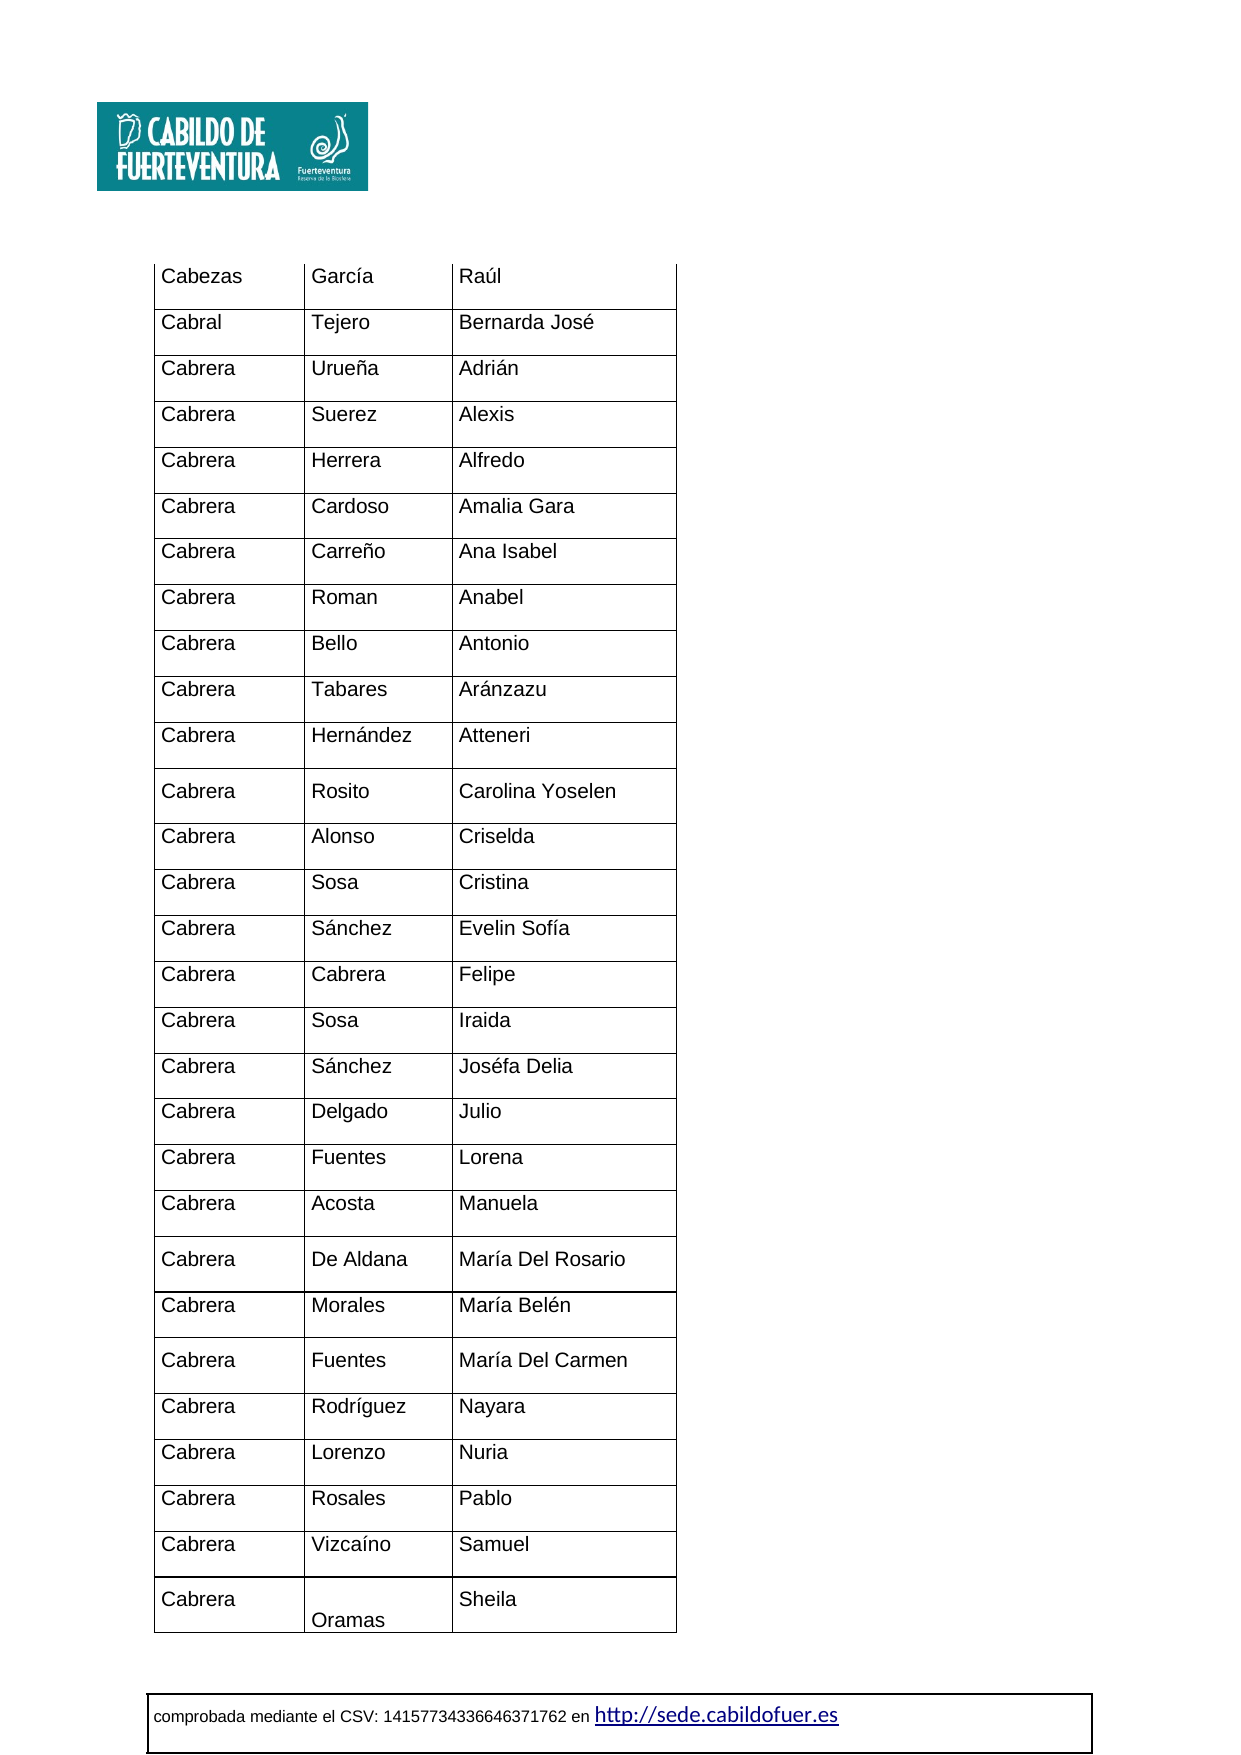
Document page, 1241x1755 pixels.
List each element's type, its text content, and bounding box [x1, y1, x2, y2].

table_cell Manuela [453, 1191, 676, 1236]
table_cell Alfredo [453, 448, 676, 492]
table_cell Rodríguez [305, 1394, 452, 1439]
table_cell Cardoso [305, 494, 452, 538]
table_cell Cabrera [155, 1486, 304, 1531]
table_cell Cabrera [155, 539, 304, 584]
table_cell Julio [453, 1099, 676, 1144]
table_cell Morales [305, 1293, 452, 1337]
table_cell Samuel [453, 1532, 676, 1576]
table_cell Cabrera [155, 677, 304, 722]
table_cell Cabrera [155, 631, 304, 676]
table_cell Cabrera [155, 402, 304, 447]
table_cell Antonio [453, 631, 676, 676]
table_cell Cabrera [155, 870, 304, 915]
table_cell Joséfa Delia [453, 1054, 676, 1098]
table_cell Cabrera [155, 1237, 304, 1291]
table_cell Cabrera [155, 916, 304, 961]
table_cell Tabares [305, 677, 452, 722]
table_cell Rosito [305, 769, 452, 823]
table_cell Cabrera [155, 1191, 304, 1236]
table_cell Cabral [155, 310, 304, 355]
table_cell Cabrera [155, 769, 304, 823]
table_cell Lorenzo [305, 1440, 452, 1485]
table_cell Alexis [453, 402, 676, 447]
table_cell Cabrera [155, 824, 304, 869]
table_cell Cristina [453, 870, 676, 915]
table_cell Adrián [453, 356, 676, 401]
table_cell Carreño [305, 539, 452, 584]
table_cell Cabrera [155, 1293, 304, 1337]
table_cell Urueña [305, 356, 452, 401]
table_cell Evelin Sofía [453, 916, 676, 961]
table_cell Cabrera [155, 962, 304, 1007]
table_cell Acosta [305, 1191, 452, 1236]
table_cell Sheila [453, 1578, 676, 1632]
table_cell Atteneri [453, 723, 676, 767]
table_cell Vizcaíno [305, 1532, 452, 1576]
table_cell Cabrera [155, 1054, 304, 1098]
table_cell Hernández [305, 723, 452, 767]
table_cell Delgado [305, 1099, 452, 1144]
table_cell Nayara [453, 1394, 676, 1439]
table_cell Iraida [453, 1008, 676, 1052]
table_cell Pablo [453, 1486, 676, 1531]
table_cell Cabrera [305, 962, 452, 1007]
table_cell Cabrera [155, 1532, 304, 1576]
table_cell Cabrera [155, 356, 304, 401]
table_cell Cabrera [155, 1338, 304, 1393]
table_cell Rosales [305, 1486, 452, 1531]
table_cell Felipe [453, 962, 676, 1007]
table_cell Anabel [453, 585, 676, 630]
table_cell Alonso [305, 824, 452, 869]
table_cell Herrera [305, 448, 452, 492]
table_cell Bello [305, 631, 452, 676]
table_cell María Del Rosario [453, 1237, 676, 1291]
table_cell Cabrera [155, 494, 304, 538]
table_cell Oramas [305, 1578, 452, 1632]
table_cell María Belén [453, 1293, 676, 1337]
table_cell Fuentes [305, 1145, 452, 1190]
table_cell Nuria [453, 1440, 676, 1485]
table_cell Lorena [453, 1145, 676, 1190]
table_cell Criselda [453, 824, 676, 869]
table_cell Carolina Yoselen [453, 769, 676, 823]
table_cell Suerez [305, 402, 452, 447]
table_cell Tejero [305, 310, 452, 355]
table_cell Cabrera [155, 1440, 304, 1485]
table_cell Amalia Gara [453, 494, 676, 538]
table_cell Cabrera [155, 1578, 304, 1632]
table_cell Cabrera [155, 448, 304, 492]
table_cell Ana Isabel [453, 539, 676, 584]
table_cell De Aldana [305, 1237, 452, 1291]
table_cell Cabrera [155, 585, 304, 630]
table_cell Cabrera [155, 1145, 304, 1190]
table_cell Sosa [305, 870, 452, 915]
table_cell Fuentes [305, 1338, 452, 1393]
table_cell Sánchez [305, 1054, 452, 1098]
table_cell Cabrera [155, 1394, 304, 1439]
table_header García [305, 264, 452, 309]
table_header Raúl [453, 264, 676, 309]
table_cell María Del Carmen [453, 1338, 676, 1393]
table_cell Bernarda José [453, 310, 676, 355]
table_cell Sánchez [305, 916, 452, 961]
table_cell Cabrera [155, 1008, 304, 1052]
table_header Cabezas [155, 264, 304, 309]
table_cell Cabrera [155, 1099, 304, 1144]
table_cell Cabrera [155, 723, 304, 767]
table_cell Aránzazu [453, 677, 676, 722]
table_cell Sosa [305, 1008, 452, 1052]
table_cell Roman [305, 585, 452, 630]
